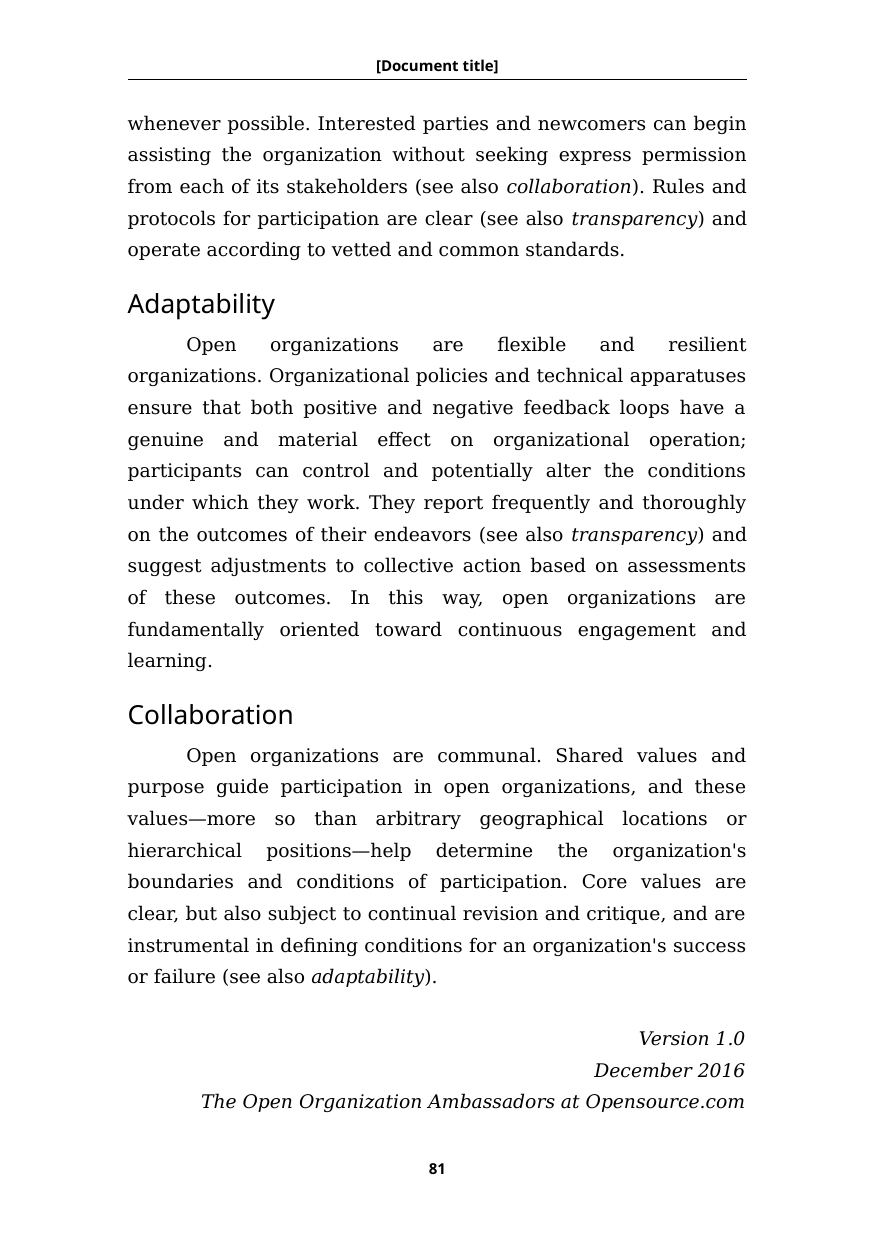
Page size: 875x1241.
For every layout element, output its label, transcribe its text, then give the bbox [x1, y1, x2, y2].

text Version 1.0 December 2016 The Open Organization Ambassadors at Opensource.com [127, 1028, 747, 1113]
text whenever possible. Interested parties and newcomers can begin assisting the organization without seeking express permission from each of its stakeholders (see also collaboration). Rules and protocols for participation are clear (see also transparency) and operate according to vetted and common standards. [127, 112, 747, 261]
text Open organizations are communal. Shared values and purpose guide participation in open organizations, and these values—more so than arbitrary geographical locations or hierarchical positions—help determine the organization's boundaries and conditions of participation. Core values are clear, but also subject to continual revision and critique, and are instrumental in defining conditions for an organization's success or failure (see also adaptability). [127, 745, 747, 988]
subtitle Adaptability [127, 285, 747, 321]
text Open organizations are flexible and resilient organizations. Organizational policies and technical apparatuses ensure that both positive and negative feedback loops have a genuine and material effect on organizational operation; participants can control and potentially alter the conditions under which they work. They report frequently and thoroughly on the outcomes of their endeavors (see also transparency) and suggest adjustments to collective action based on assessments of these outcomes. In this way, open organizations are fundamentally oriented toward continuous engagement and learning. [127, 334, 747, 672]
subtitle Collaboration [127, 697, 747, 732]
